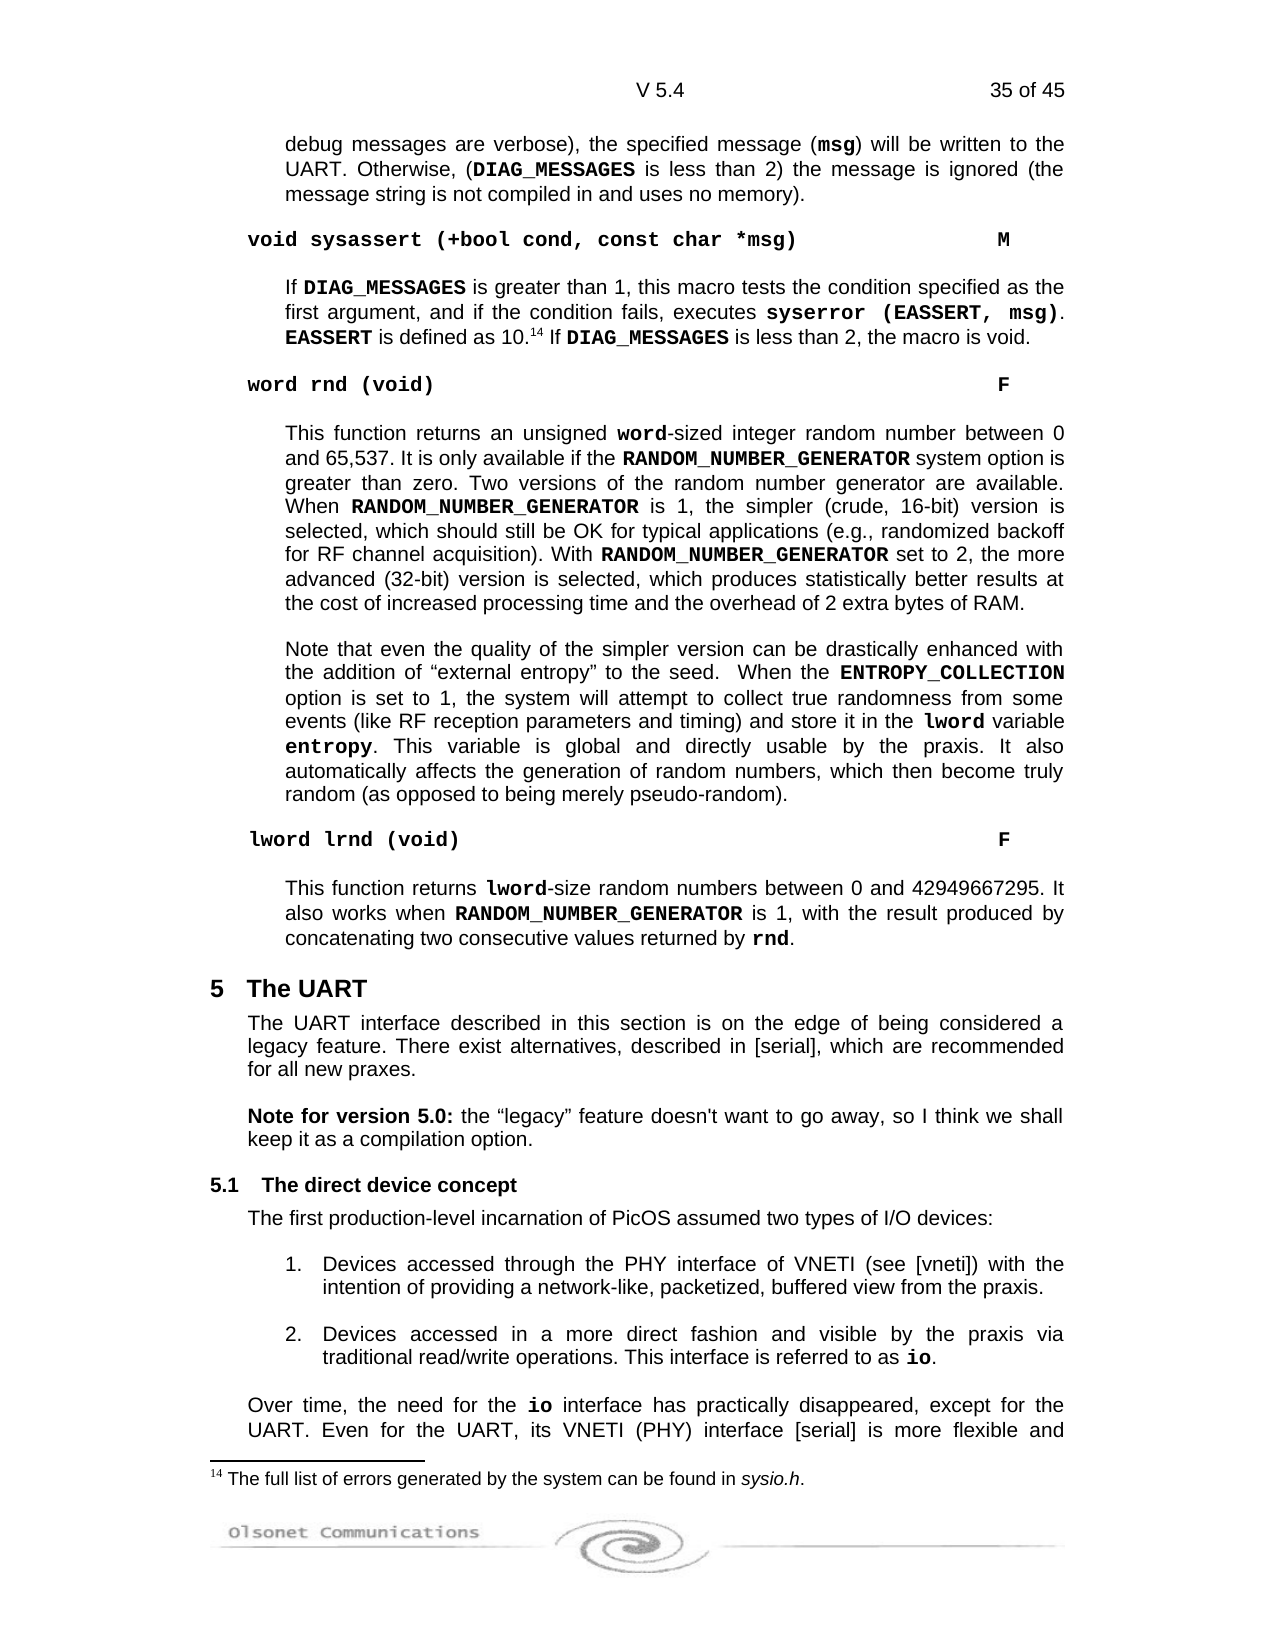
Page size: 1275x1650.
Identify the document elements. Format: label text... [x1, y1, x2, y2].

text This function returns an unsigned word-sized integer random number between 0 and 65,537. It is only available if the RANDOM_NUMBER_GENERATOR system option is greater than zero. Two versions of the random number generator are available. When RANDOM_NUMBER_GENERATOR is 1, the simpler (crude, 16-bit) version is selected, which should still be OK for typical applications (e.g., randomized backoff for RF channel acquisition). With RANDOM_NUMBER_GENERATOR set to 2, the more advanced (32-bit) version is selected, which produces statistically better results at the cost of increased processing time and the overhead of 2 extra bytes of RAM. [285, 421, 1065, 614]
subtitle The UART [210, 974, 1065, 1002]
text word rnd (void) F [247, 374, 1065, 398]
picture [210, 1504, 1065, 1596]
list Devices accessed through the PHY interface of VNETI (see [vneti]) with the intention of providing a network-like, packetized, buffered view from the praxis. [285, 1253, 1065, 1299]
text debug messages are verbose), the specified message (msg) will be written to the UART. Otherwise, (DIAG_MESSAGES is less than 2) the message is ignored (the message string is not compiled in and uses no memory). [285, 132, 1065, 206]
list Devices accessed in a more direct fashion and visible by the praxis via traditional read/write operations. This interface is referred to as io. [285, 1322, 1065, 1371]
text Over time, the need for the io interface has practically disappeared, except for the UART. Even for the UART, its VNETI (PHY) interface [serial] is more flexible and [247, 1394, 1065, 1442]
text The full list of errors generated by the system can be found in sysio.h. [210, 1467, 1065, 1490]
subtitle The direct device concept [210, 1174, 1065, 1197]
text If DIAG_MESSAGES is greater than 1, this macro tests the condition specified as the first argument, and if the condition fails, executes syserror (EASSERT, msg). EASSERT is defined as 10. If DIAG_MESSAGES is less than 2, the macro is void. [285, 276, 1065, 351]
text void sysassert (+bool cond, const char *msg) M [247, 229, 1065, 252]
text Note for version 5.0: the “legacy” feature doesn't want to go away, so I think we shall keep it as a compilation option. [247, 1104, 1065, 1151]
text Note that even the quality of the simpler version can be drastically enhanced with the addition of “external entropy” to the seed. When the ENTROPY_COLLECTION option is set to 1, the system will attempt to collect true randomness from some events (like RF reception parameters and timing) and store it in the lword variable entropy. This variable is global and directly usable by the praxis. It also automatically affects the generation of random numbers, which then become truly random (as opposed to being merely pseudo-random). [285, 638, 1065, 806]
text This function returns lword-size random numbers between 0 and 42949667295. It also works when RANDOM_NUMBER_GENERATOR is 1, with the result produced by concatenating two consecutive values returned by rnd. [285, 876, 1065, 951]
text lword lrnd (void) F [248, 829, 1065, 853]
text The first production-level incarnation of PicOS assumed two types of I/O devices: [247, 1206, 1065, 1229]
text The UART interface described in this section is on the edge of being considered a legacy feature. There exist alternatives, described in [serial], which are recommended for all new praxes. [247, 1011, 1065, 1081]
